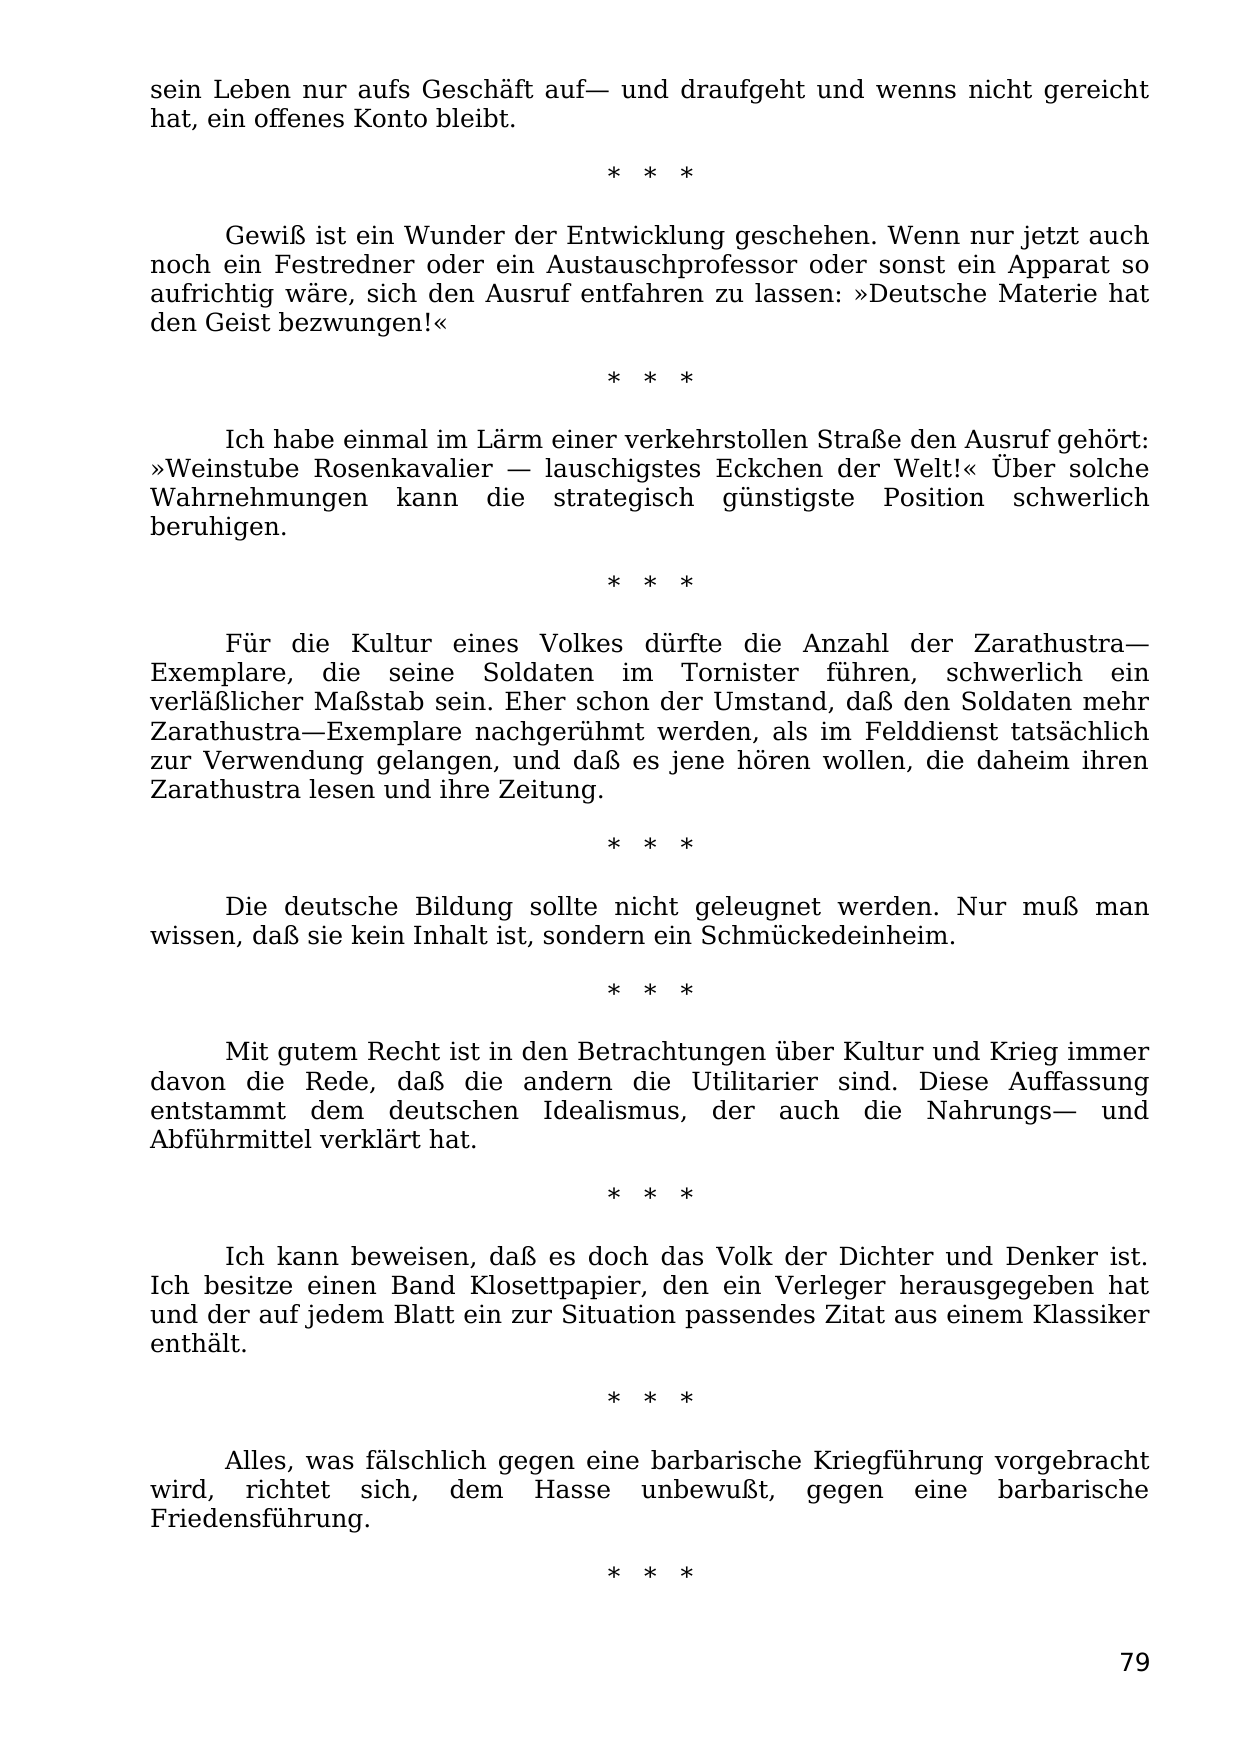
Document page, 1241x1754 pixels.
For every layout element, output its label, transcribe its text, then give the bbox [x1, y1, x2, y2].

text Mit gutem Recht ist in den Betrachtungen über Kultur und Krieg immer davon die Rede, daß die andern die Utilitarier sind. Diese Auffassung entstammt dem deutschen Idealismus, der auch die Nahrungs— und Abführmittel verklärt hat. [150, 1037, 1151, 1154]
text * * * [150, 162, 1151, 192]
text Alles, was fälschlich gegen eine barbarische Kriegführung vorgebracht wird, richtet sich, dem Hasse unbewußt, gegen eine barbarische Friedensführung. [150, 1446, 1151, 1533]
text * * * [150, 367, 1151, 396]
text * * * [150, 1183, 1151, 1212]
text sein Leben nur aufs Geschäft auf— und draufgeht und wenns nicht gereicht hat, ein offenes Konto bleibt. [150, 75, 1151, 133]
text Gewiß ist ein Wunder der Entwicklung geschehen. Wenn nur jetzt auch noch ein Festredner oder ein Austauschprofessor oder sonst ein Apparat so aufrichtig wäre, sich den Ausruf entfahren zu lassen: »Deutsche Materie hat den Geist bezwungen!« [150, 221, 1151, 337]
text Ich habe einmal im Lärm einer verkehrstollen Straße den Ausruf gehört: »Weinstube Rosenkavalier — lauschigstes Eckchen der Welt!« Über solche Wahrnehmungen kann die strategisch günstigste Position schwerlich beruhigen. [150, 425, 1151, 542]
text * * * [150, 1562, 1151, 1592]
text * * * [150, 979, 1151, 1008]
text * * * [150, 571, 1151, 600]
text Die deutsche Bildung sollte nicht geleugnet werden. Nur muß man wissen, daß sie kein Inhalt ist, sondern ein Schmückedeinheim. [150, 892, 1151, 950]
text * * * [150, 833, 1151, 862]
text Für die Kultur eines Volkes dürfte die Anzahl der Zarathustra—Exemplare, die seine Soldaten im Tornister führen, schwerlich ein verläßlicher Maßstab sein. Eher schon der Umstand, daß den Soldaten mehr Zarathustra—Exemplare nachgerühmt werden, als im Felddienst tatsächlich zur Verwendung gelangen, und daß es jene hören wollen, die daheim ihren Zarathustra lesen und ihre Zeitung. [150, 629, 1151, 804]
text Ich kann beweisen, daß es doch das Volk der Dichter und Denker ist. Ich besitze einen Band Klosettpapier, den ein Verleger herausgegeben hat und der auf jedem Blatt ein zur Situation passendes Zitat aus einem Klassiker enthält. [150, 1242, 1151, 1358]
text * * * [150, 1387, 1151, 1417]
